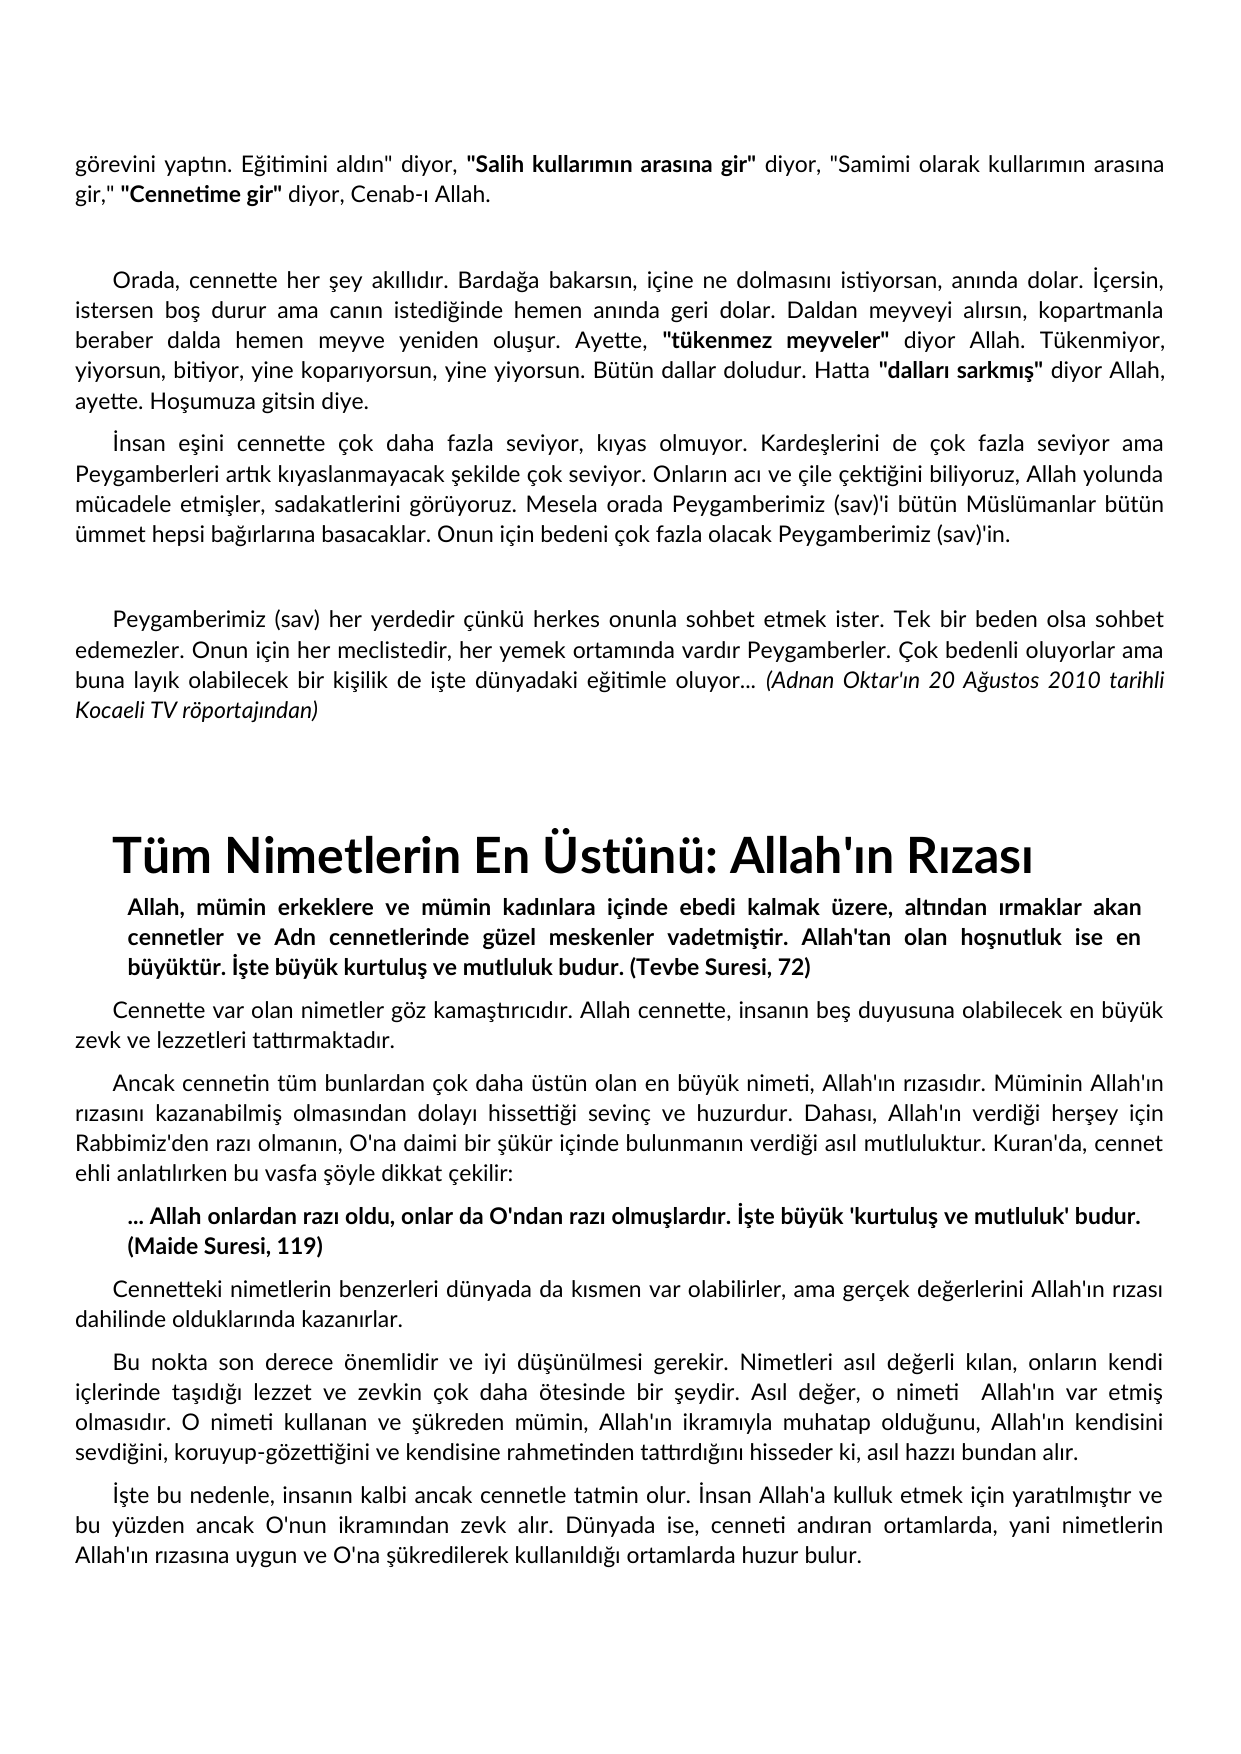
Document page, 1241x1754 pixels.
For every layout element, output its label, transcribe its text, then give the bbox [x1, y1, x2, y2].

text İnsan eşini cennette çok daha fazla seviyor, kıyas olmuyor. Kardeşlerini de çok fazla seviyor ama Peygamberleri artık kıyaslanmayacak şekilde çok seviyor. Onların acı ve çile çektiğini biliyoruz, Allah yolunda mücadele etmişler, sadakatlerini görüyoruz. Mesela orada Peygamberimiz (sav)'i bütün Müslümanlar bütün ümmet hepsi bağırlarına basacaklar. Onun için bedeni çok fazla olacak Peygamberimiz (sav)'in. [75, 429, 1165, 547]
text görevini yaptın. Eğitimini aldın" diyor, "Salih kullarımın arasına gir" diyor, "Samimi olarak kullarımın arasına gir," "Cennetime gir" diyor, Cenab-ı Allah. [75, 150, 1165, 208]
subtitle Tüm Nimetlerin En Üstünü: Allah'ın Rızası [112, 824, 1165, 884]
text Peygamberimiz (sav) her yerdedir çünkü herkes onunla sohbet etmek ister. Tek bir beden olsa sohbet edemezler. Onun için her meclistedir, her yemek ortamında vardır Peygamberler. Çok bedenli oluyorlar ama buna layık olabilecek bir kişilik de işte dünyadaki eğitimle oluyor... (Adnan Oktar'ın 20 Ağustos 2010 tarihli Kocaeli TV röportajından) [75, 605, 1165, 723]
text Ancak cennetin tüm bunlardan çok daha üstün olan en büyük nimeti, Allah'ın rızasıdır. Müminin Allah'ın rızasını kazanabilmiş olmasından dolayı hissettiği sevinç ve huzurdur. Dahası, Allah'ın verdiği herşey için Rabbimiz'den razı olmanın, O'na daimi bir şükür içinde bulunmanın verdiği asıl mutluluktur. Kuran'da, cennet ehli anlatılırken bu vasfa şöyle dikkat çekilir: [75, 1068, 1165, 1186]
text Cennetteki nimetlerin benzerleri dünyada da kısmen var olabilirler, ama gerçek değerlerini Allah'ın rızası dahilinde olduklarında kazanırlar. [75, 1274, 1165, 1332]
text Cennette var olan nimetler göz kamaştırıcıdır. Allah cennette, insanın beş duyusuna olabilecek en büyük zevk ve lezzetleri tattırmaktadır. [75, 995, 1165, 1053]
text Allah, mümin erkeklere ve mümin kadınlara içinde ebedi kalmak üzere, altından ırmaklar akan cennetler ve Adn cennetlerinde güzel meskenler vadetmiştir. Allah'tan olan hoşnutluk ise en büyüktür. İşte büyük kurtuluş ve mutluluk budur. (Tevbe Suresi, 72) [127, 892, 1143, 980]
text ... Allah onlardan razı oldu, onlar da O'ndan razı olmuşlardır. İşte büyük 'kurtuluş ve mutluluk' budur. (Maide Suresi, 119) [127, 1202, 1143, 1259]
text İşte bu nedenle, insanın kalbi ancak cennetle tatmin olur. İnsan Allah'a kulluk etmek için yaratılmıştır ve bu yüzden ancak O'nun ikramından zevk alır. Dünyada ise, cenneti andıran ortamlarda, yani nimetlerin Allah'ın rızasına uygun ve O'na şükredilerek kullanıldığı ortamlarda huzur bulur. [75, 1481, 1165, 1569]
text Orada, cennette her şey akıllıdır. Bardağa bakarsın, içine ne dolmasını istiyorsan, anında dolar. İçersin, istersen boş durur ama canın istediğinde hemen anında geri dolar. Daldan meyveyi alırsın, kopartmanla beraber dalda hemen meyve yeniden oluşur. Ayette, "tükenmez meyveler" diyor Allah. Tükenmiyor, yiyorsun, bitiyor, yine koparıyorsun, yine yiyorsun. Bütün dallar doludur. Hatta "dalları sarkmış" diyor Allah, ayette. Hoşumuza gitsin diye. [75, 266, 1165, 414]
text Bu nokta son derece önemlidir ve iyi düşünülmesi gerekir. Nimetleri asıl değerli kılan, onların kendi içlerinde taşıdığı lezzet ve zevkin çok daha ötesinde bir şeydir. Asıl değer, o nimeti Allah'ın var etmiş olmasıdır. O nimeti kullanan ve şükreden mümin, Allah'ın ikramıyla muhatap olduğunu, Allah'ın kendisini sevdiğini, koruyup-gözettiğini ve kendisine rahmetinden tattırdığını hisseder ki, asıl hazzı bundan alır. [75, 1347, 1165, 1466]
